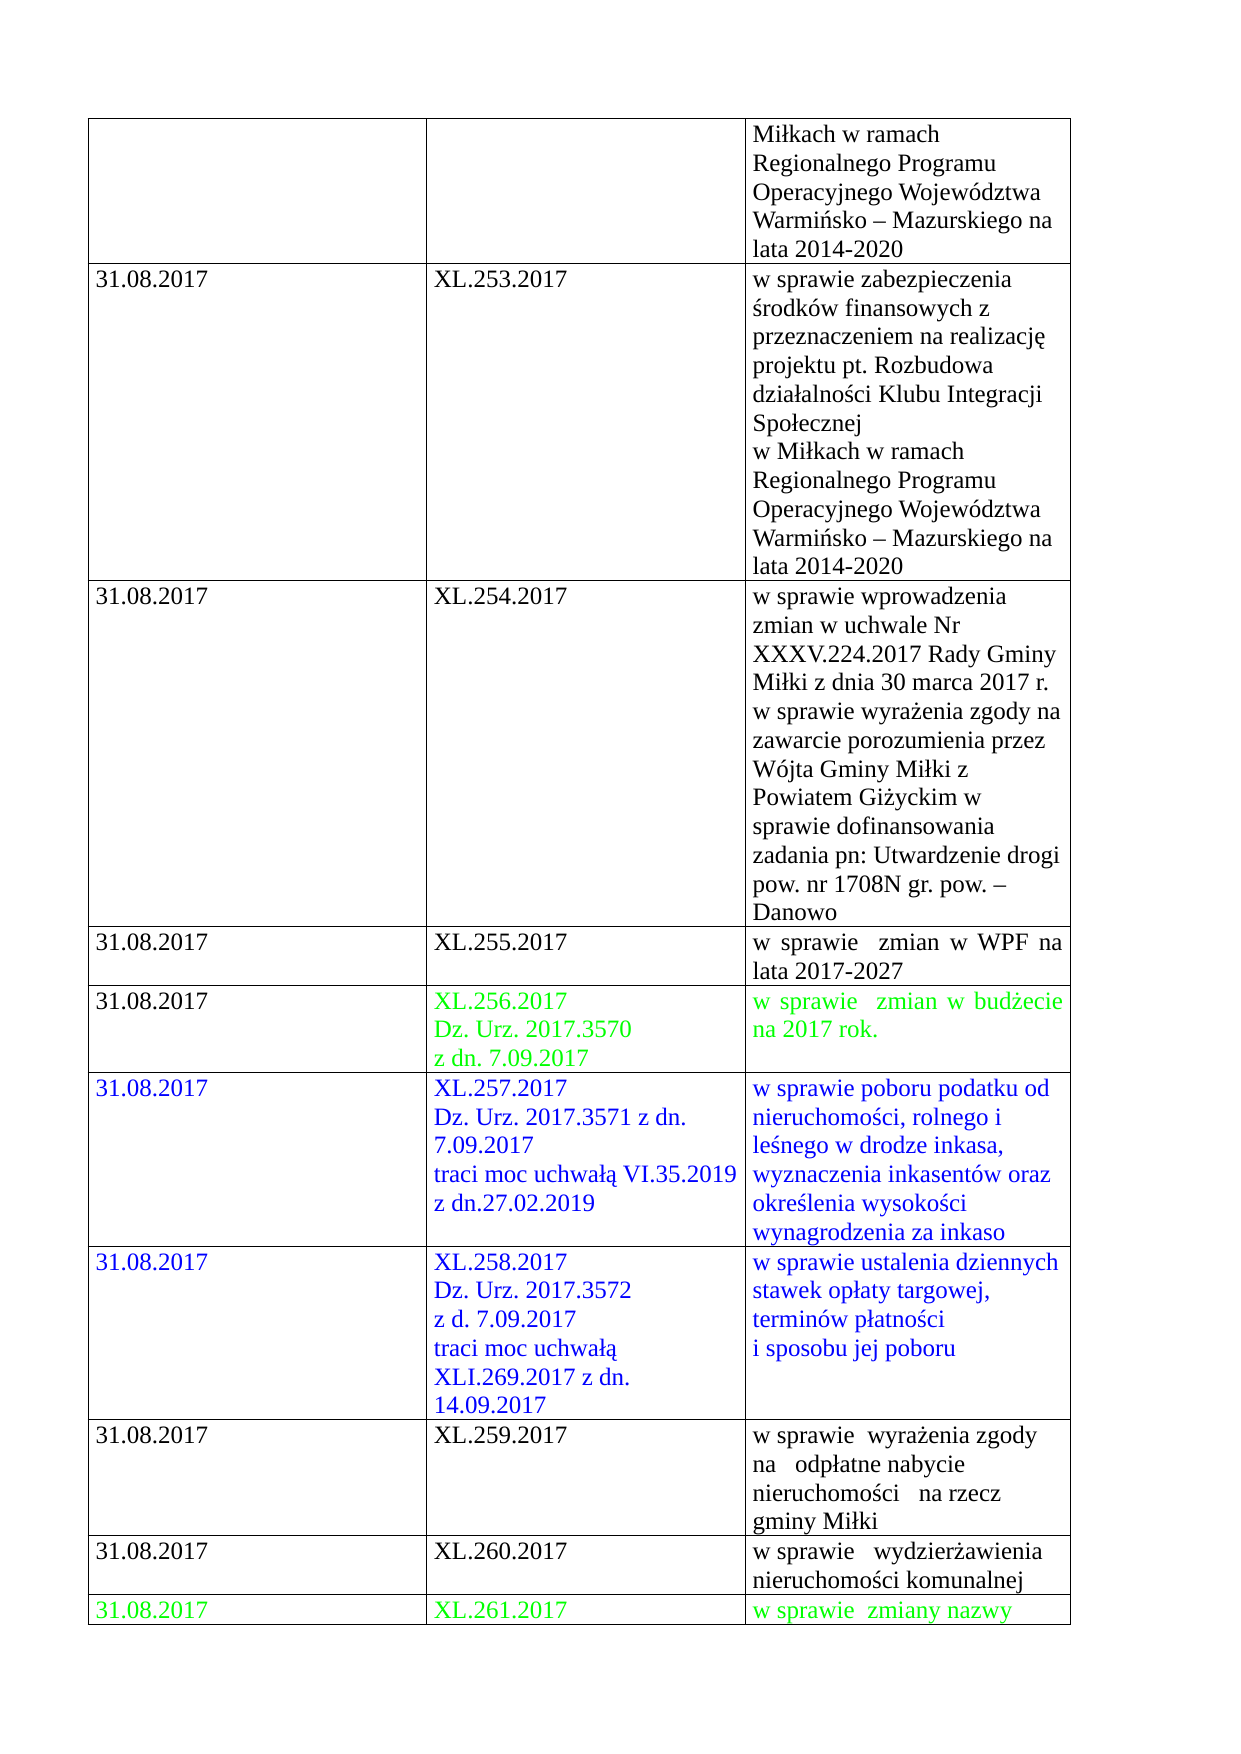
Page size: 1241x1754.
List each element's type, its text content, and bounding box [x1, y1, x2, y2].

table_cell XL.254.2017 [427, 581, 745, 926]
table_cell w sprawie zabezpieczenia środków finansowych z przeznaczeniem na realizację projektu pt. Rozbudowa działalności Klubu Integracji Społecznej w Miłkach w ramach Regionalnego Programu Operacyjnego Województwa Warmińsko – Mazurskiego na lata 2014-2020 [746, 264, 1070, 580]
table_cell 31.08.2017 [89, 1420, 426, 1535]
table_cell 31.08.2017 [89, 581, 426, 926]
table_cell XL.255.2017 [427, 927, 745, 985]
table_cell 31.08.2017 [89, 1247, 426, 1419]
table_cell [427, 119, 745, 263]
table_cell w sprawie zmian w budżecie na 2017 rok. [746, 986, 1070, 1072]
table_cell 31.08.2017 [89, 1073, 426, 1246]
table_cell XL.256.2017 Dz. Urz. 2017.3570 z dn. 7.09.2017 [427, 986, 745, 1072]
table_cell 31.08.2017 [89, 1536, 426, 1594]
table_cell XL.257.2017 Dz. Urz. 2017.3571 z dn. 7.09.2017 traci moc uchwałą VI.35.2019 z dn.27.02.2019 [427, 1073, 745, 1246]
table_cell w sprawie wydzierżawienia nieruchomości komunalnej [746, 1536, 1070, 1594]
table_cell XL.261.2017 [427, 1595, 745, 1623]
table_cell Miłkach w ramach Regionalnego Programu Operacyjnego Województwa Warmińsko – Mazurskiego na lata 2014-2020 [746, 119, 1070, 263]
table_cell XL.253.2017 [427, 264, 745, 580]
table_cell 31.08.2017 [89, 986, 426, 1072]
table_cell w sprawie zmian w WPF na lata 2017-2027 [746, 927, 1070, 985]
table_cell XL.258.2017 Dz. Urz. 2017.3572 z d. 7.09.2017 traci moc uchwałą XLI.269.2017 z dn. 14.09.2017 [427, 1247, 745, 1419]
table_cell XL.259.2017 [427, 1420, 745, 1535]
table_cell 31.08.2017 [89, 1595, 426, 1623]
table_cell [89, 119, 426, 263]
table_cell w sprawie wyrażenia zgody na odpłatne nabycie nieruchomości na rzecz gminy Miłki [746, 1420, 1070, 1535]
table_cell w sprawie wprowadzenia zmian w uchwale Nr XXXV.224.2017 Rady Gminy Miłki z dnia 30 marca 2017 r. w sprawie wyrażenia zgody na zawarcie porozumienia przez Wójta Gminy Miłki z Powiatem Giżyckim w sprawie dofinansowania zadania pn: Utwardzenie drogi pow. nr 1708N gr. pow. – Danowo [746, 581, 1070, 926]
table_cell XL.260.2017 [427, 1536, 745, 1594]
table_cell 31.08.2017 [89, 927, 426, 985]
table_cell w sprawie poboru podatku od nieruchomości, rolnego i leśnego w drodze inkasa, wyznaczenia inkasentów oraz określenia wysokości wynagrodzenia za inkaso [746, 1073, 1070, 1246]
table_cell w sprawie ustalenia dziennych stawek opłaty targowej, terminów płatności i sposobu jej poboru [746, 1247, 1070, 1419]
table_cell 31.08.2017 [89, 264, 426, 580]
table_cell w sprawie zmiany nazwy [746, 1595, 1070, 1623]
